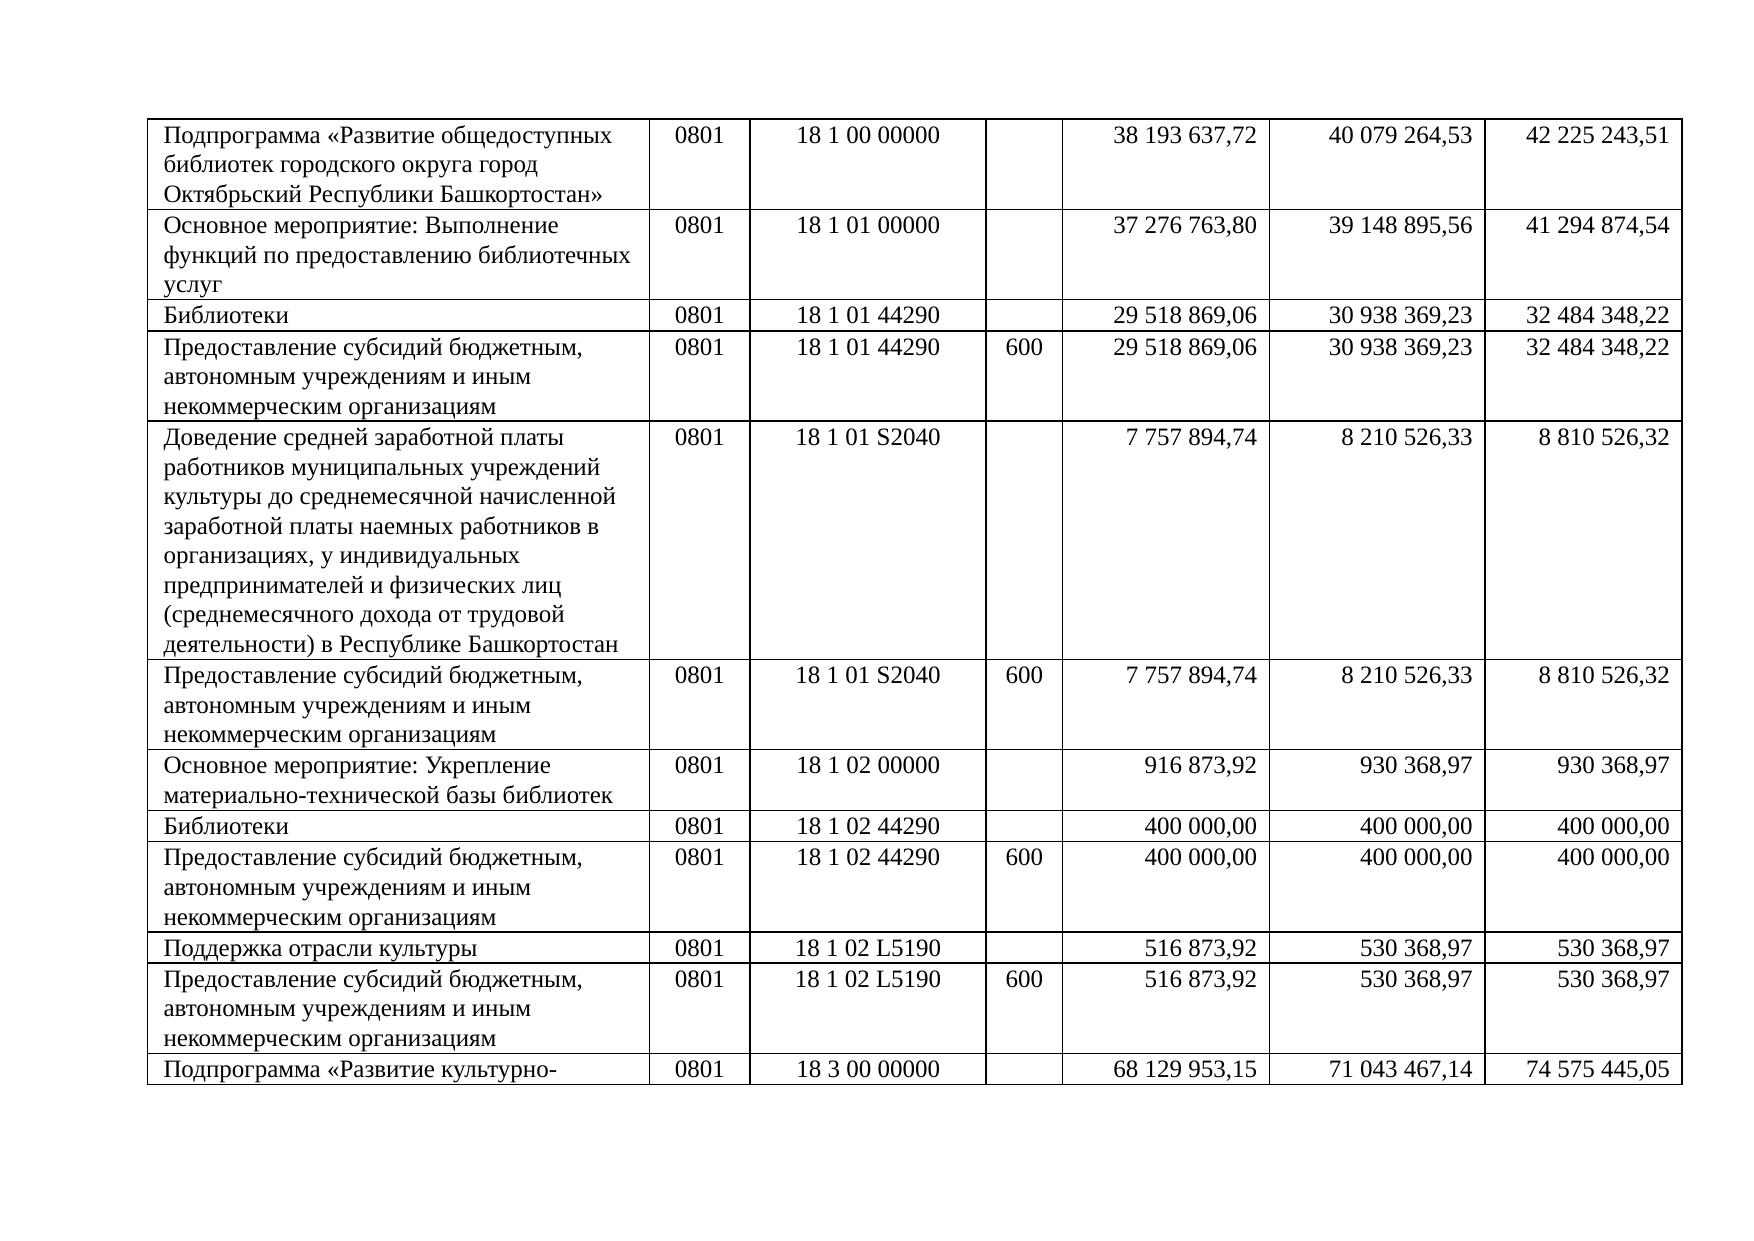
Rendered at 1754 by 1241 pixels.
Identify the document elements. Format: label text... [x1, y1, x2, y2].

table_cell Основное мероприятие: Выполнение функций по предоставлению библиотечных услуг [148, 210, 649, 299]
table_cell 32 484 348,22 [1486, 300, 1681, 330]
table_cell 530 368,97 [1486, 964, 1681, 1052]
table_cell 400 000,00 [1270, 842, 1484, 931]
table_cell 516 873,92 [1063, 933, 1269, 962]
table_cell 8 210 526,33 [1270, 660, 1484, 749]
table_cell [987, 422, 1062, 658]
table_cell 400 000,00 [1063, 842, 1269, 931]
table_cell 18 1 01 S2040 [751, 422, 985, 658]
table_cell [987, 811, 1062, 841]
table_cell 29 518 869,06 [1063, 332, 1269, 420]
table_cell 42 225 243,51 [1486, 120, 1681, 208]
table_cell 18 1 01 44290 [751, 332, 985, 420]
table_cell 0801 [650, 210, 749, 299]
table_cell 0801 [650, 842, 749, 931]
table_cell 930 368,97 [1270, 750, 1484, 809]
table_cell 71 043 467,14 [1270, 1054, 1484, 1083]
table_cell 0801 [650, 933, 749, 962]
table_cell Основное мероприятие: Укрепление материально-технической базы библиотек [148, 750, 649, 809]
table_cell 18 1 02 44290 [751, 842, 985, 931]
table_cell Подпрограмма «Развитие культурно- [148, 1054, 649, 1083]
table_cell 18 1 01 00000 [751, 210, 985, 299]
table_cell 516 873,92 [1063, 964, 1269, 1052]
table_cell 600 [987, 332, 1062, 420]
table_cell 400 000,00 [1486, 811, 1681, 841]
table_cell 600 [987, 964, 1062, 1052]
table_cell [987, 210, 1062, 299]
table_cell 32 484 348,22 [1486, 332, 1681, 420]
table_cell 18 1 01 44290 [751, 300, 985, 330]
table_cell Предоставление субсидий бюджетным, автономным учреждениям и иным некоммерческим организациям [148, 964, 649, 1052]
table_cell 40 079 264,53 [1270, 120, 1484, 208]
table_cell 74 575 445,05 [1486, 1054, 1681, 1083]
table_cell 600 [987, 660, 1062, 749]
table_cell Поддержка отрасли культуры [148, 933, 649, 962]
table_cell [987, 933, 1062, 962]
table_cell 600 [987, 842, 1062, 931]
table_cell 18 3 00 00000 [751, 1054, 985, 1083]
table_cell 0801 [650, 332, 749, 420]
table_cell 30 938 369,23 [1270, 332, 1484, 420]
table_cell Предоставление субсидий бюджетным, автономным учреждениям и иным некоммерческим организациям [148, 660, 649, 749]
table_cell 0801 [650, 1054, 749, 1083]
table_cell 18 1 02 L5190 [751, 964, 985, 1052]
table_cell 8 810 526,32 [1486, 422, 1681, 658]
table_cell 8 210 526,33 [1270, 422, 1484, 658]
table_cell Предоставление субсидий бюджетным, автономным учреждениям и иным некоммерческим организациям [148, 842, 649, 931]
table_cell Доведение средней заработной платы работников муниципальных учреждений культуры до среднемесячной начисленной заработной платы наемных работников в организациях, у индивидуальных предпринимателей и физических лиц (среднемесячного дохода от трудовой деятельности) в Республике Башкортостан [148, 422, 649, 658]
table_cell [987, 300, 1062, 330]
table_cell 0801 [650, 422, 749, 658]
table_cell 18 1 00 00000 [751, 120, 985, 208]
table_cell 39 148 895,56 [1270, 210, 1484, 299]
table_cell 530 368,97 [1270, 964, 1484, 1052]
table_cell 18 1 01 S2040 [751, 660, 985, 749]
table_cell 7 757 894,74 [1063, 660, 1269, 749]
table_cell 30 938 369,23 [1270, 300, 1484, 330]
table_cell 68 129 953,15 [1063, 1054, 1269, 1083]
table_cell 930 368,97 [1486, 750, 1681, 809]
table_cell 7 757 894,74 [1063, 422, 1269, 658]
table_cell 18 1 02 L5190 [751, 933, 985, 962]
table_cell 0801 [650, 750, 749, 809]
table_cell 41 294 874,54 [1486, 210, 1681, 299]
table_cell Библиотеки [148, 811, 649, 841]
table_cell 29 518 869,06 [1063, 300, 1269, 330]
table_cell 18 1 02 00000 [751, 750, 985, 809]
table_cell Подпрограмма «Развитие общедоступных библиотек городского округа город Октябрьский Республики Башкортостан» [148, 120, 649, 208]
table_cell [987, 120, 1062, 208]
table_cell 38 193 637,72 [1063, 120, 1269, 208]
table_cell [987, 750, 1062, 809]
table_cell 530 368,97 [1270, 933, 1484, 962]
table_cell 18 1 02 44290 [751, 811, 985, 841]
table_cell 8 810 526,32 [1486, 660, 1681, 749]
table_cell Предоставление субсидий бюджетным, автономным учреждениям и иным некоммерческим организациям [148, 332, 649, 420]
table_cell 0801 [650, 964, 749, 1052]
table_cell 400 000,00 [1270, 811, 1484, 841]
table_cell 400 000,00 [1486, 842, 1681, 931]
table_cell 0801 [650, 811, 749, 841]
table_cell 37 276 763,80 [1063, 210, 1269, 299]
table_cell 916 873,92 [1063, 750, 1269, 809]
table_cell 0801 [650, 120, 749, 208]
table_cell 400 000,00 [1063, 811, 1269, 841]
table_cell [987, 1054, 1062, 1083]
table_cell 530 368,97 [1486, 933, 1681, 962]
table_cell 0801 [650, 300, 749, 330]
table_cell 0801 [650, 660, 749, 749]
table_cell Библиотеки [148, 300, 649, 330]
